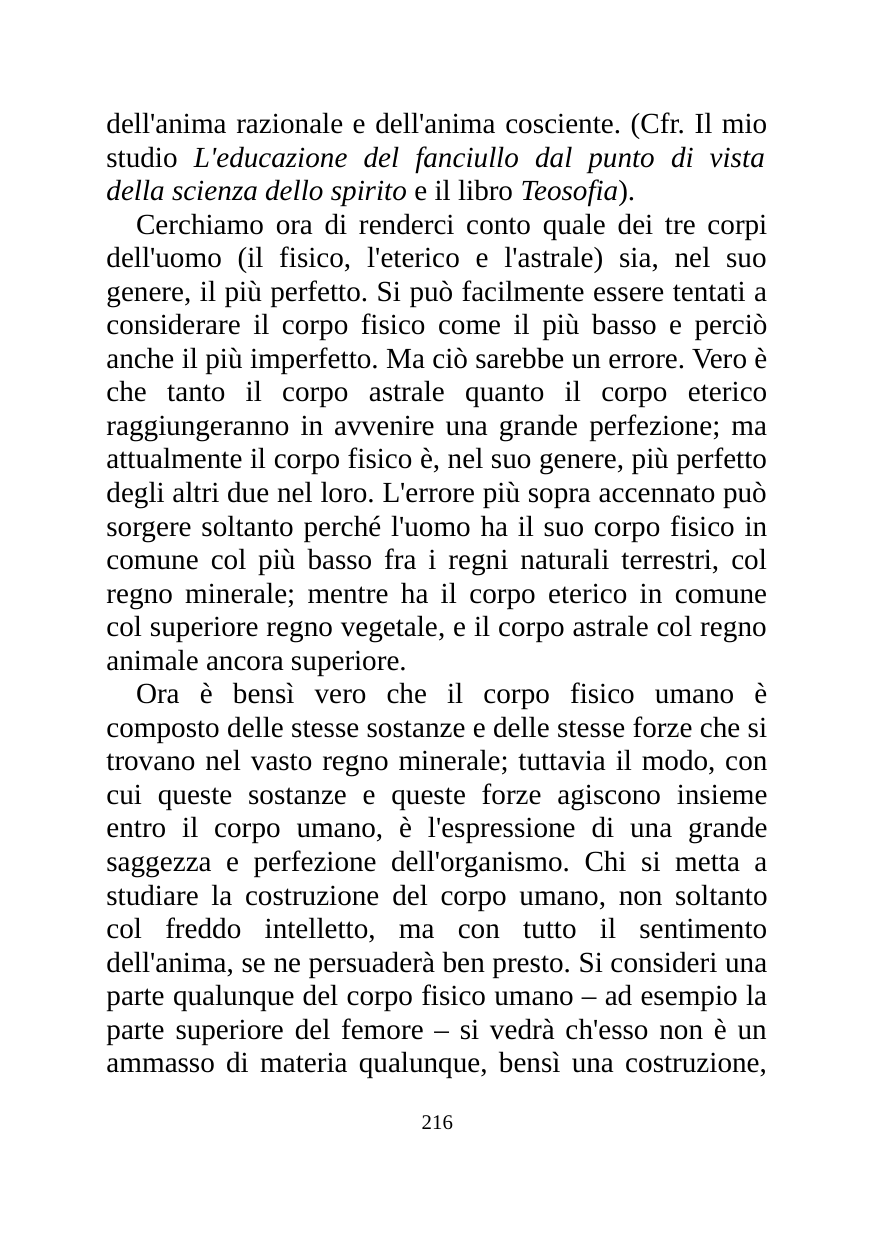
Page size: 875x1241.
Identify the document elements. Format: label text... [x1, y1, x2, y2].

text Cerchiamo ora di renderci conto quale dei tre corpi dell'uomo (il fisico, l'eterico e l'astrale) sia, nel suo genere, il più perfetto. Si può facilmente essere tentati a considerare il corpo fisico come il più basso e perciò anche il più imperfetto. Ma ciò sarebbe un errore. Vero è che tanto il corpo astrale quanto il corpo eterico raggiungeranno in avvenire una grande perfezione; ma attualmente il corpo fisico è, nel suo genere, più perfetto degli altri due nel loro. L'errore più sopra accennato può sorgere soltanto perché l'uomo ha il suo corpo fisico in comune col più basso fra i regni naturali terrestri, col regno minerale; mentre ha il corpo eterico in comune col superiore regno vegetale, e il corpo astrale col regno animale ancora superiore. [106, 207, 768, 676]
text Ora è bensì vero che il corpo fisico umano è composto delle stesse sostanze e delle stesse forze che si trovano nel vasto regno minerale; tuttavia il modo, con cui queste sostanze e queste forze agiscono insieme entro il corpo umano, è l'espressione di una grande saggezza e perfezione dell'organismo. Chi si metta a studiare la costruzione del corpo umano, non soltanto col freddo intelletto, ma con tutto il sentimento dell'anima, se ne persuaderà ben presto. Si consideri una parte qualunque del corpo fisico umano – ad esempio la parte superiore del femore – si vedrà ch'esso non è un ammasso di materia qualunque, bensì una costruzione, [106, 676, 768, 1079]
text dell'anima razionale e dell'anima cosciente. (Cfr. Il mio studio L'educazione del fanciullo dal punto di vista della scienza dello spirito e il libro Teosofia). [106, 106, 768, 207]
